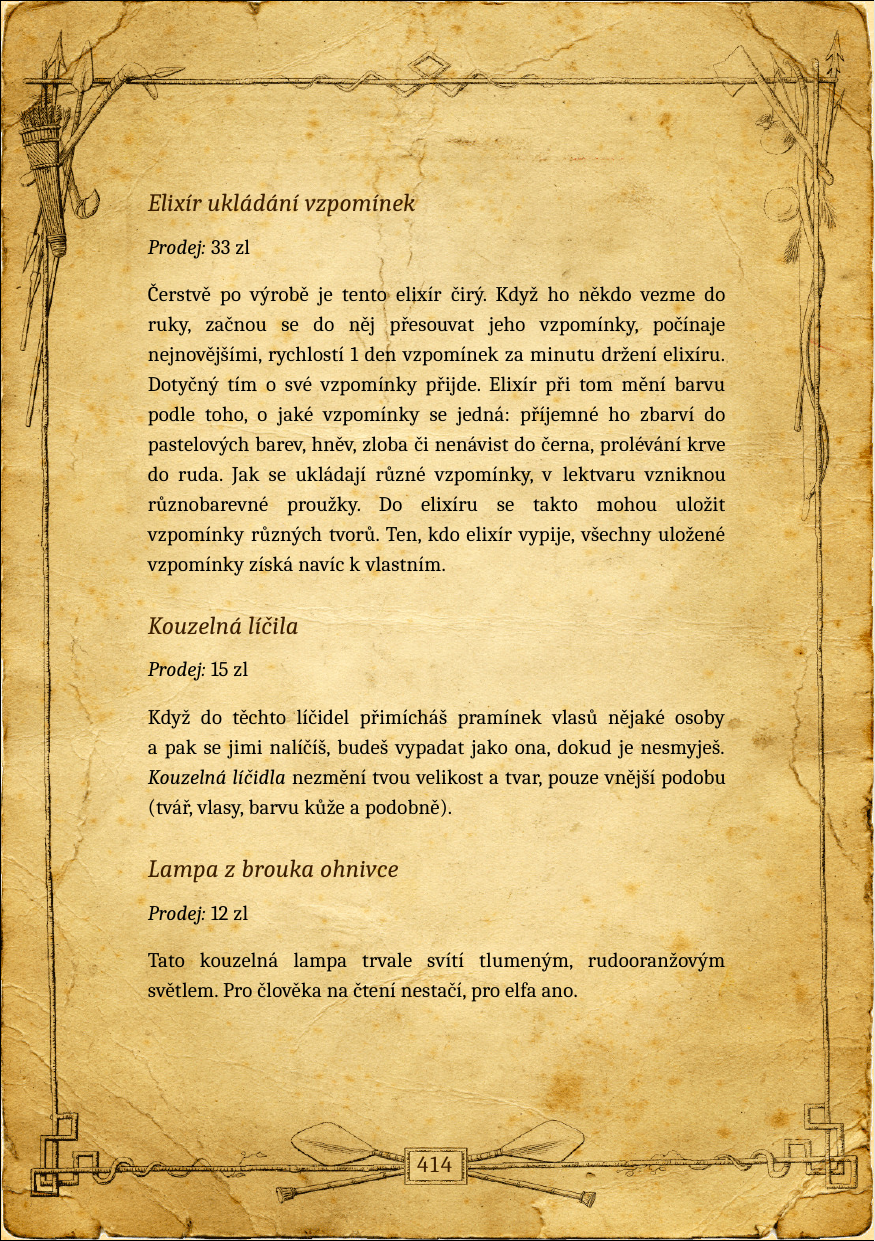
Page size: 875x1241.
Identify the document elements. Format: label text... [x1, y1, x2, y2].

subtitle Lampa z⁠ brouka ohnivce [148, 855, 726, 883]
subtitle Kouzelná líčila [148, 612, 726, 640]
text Když do těchto líčidel přimícháš pramínek vlasů nějaké osoby a⁠ pak se jimi nalíčíš, budeš vypadat jako ona, dokud je nesmyješ. Kouzelná líčidla nezmění tvou velikost a⁠ tvar, pouze vnější podobu (tvář, vlasy, barvu kůže a⁠ podobně). [148, 706, 726, 819]
picture [1, 1, 874, 1240]
text Prodej: 15 zl [148, 658, 726, 682]
subtitle Elixír ukládání vzpomínek [148, 189, 726, 218]
text Prodej: 12 zl [148, 901, 726, 925]
text Čerstvě po výrobě je tento elixír čirý. Když ho někdo vezme do ruky, začnou se do něj přesouvat jeho vzpomínky, počínaje nejnovějšími, rychlostí 1 den vzpomínek za minutu držení elixíru. Dotyčný tím o⁠ své vzpomínky přijde. Elixír při tom mění barvu podle toho, o⁠ jaké vzpomínky se jedná: příjemné ho zbarví do pastelových barev, hněv, zloba či nenávist do černa, prolévání krve do ruda. Jak se ukládají různé vzpomínky, v⁠ lektvaru vzniknou různobarevné proužky. Do elixíru se takto mohou uložit vzpomínky různých tvorů. Ten, kdo elixír vypije, všechny uložené vzpomínky získá navíc k⁠ vlastním. [148, 283, 726, 576]
text Prodej: 33 zl [148, 236, 726, 259]
text Tato kouzelná lampa trvale svítí tlumeným, rudooranžovým světlem. Pro člověka na čtení nestačí, pro elfa ano. [148, 949, 726, 1003]
